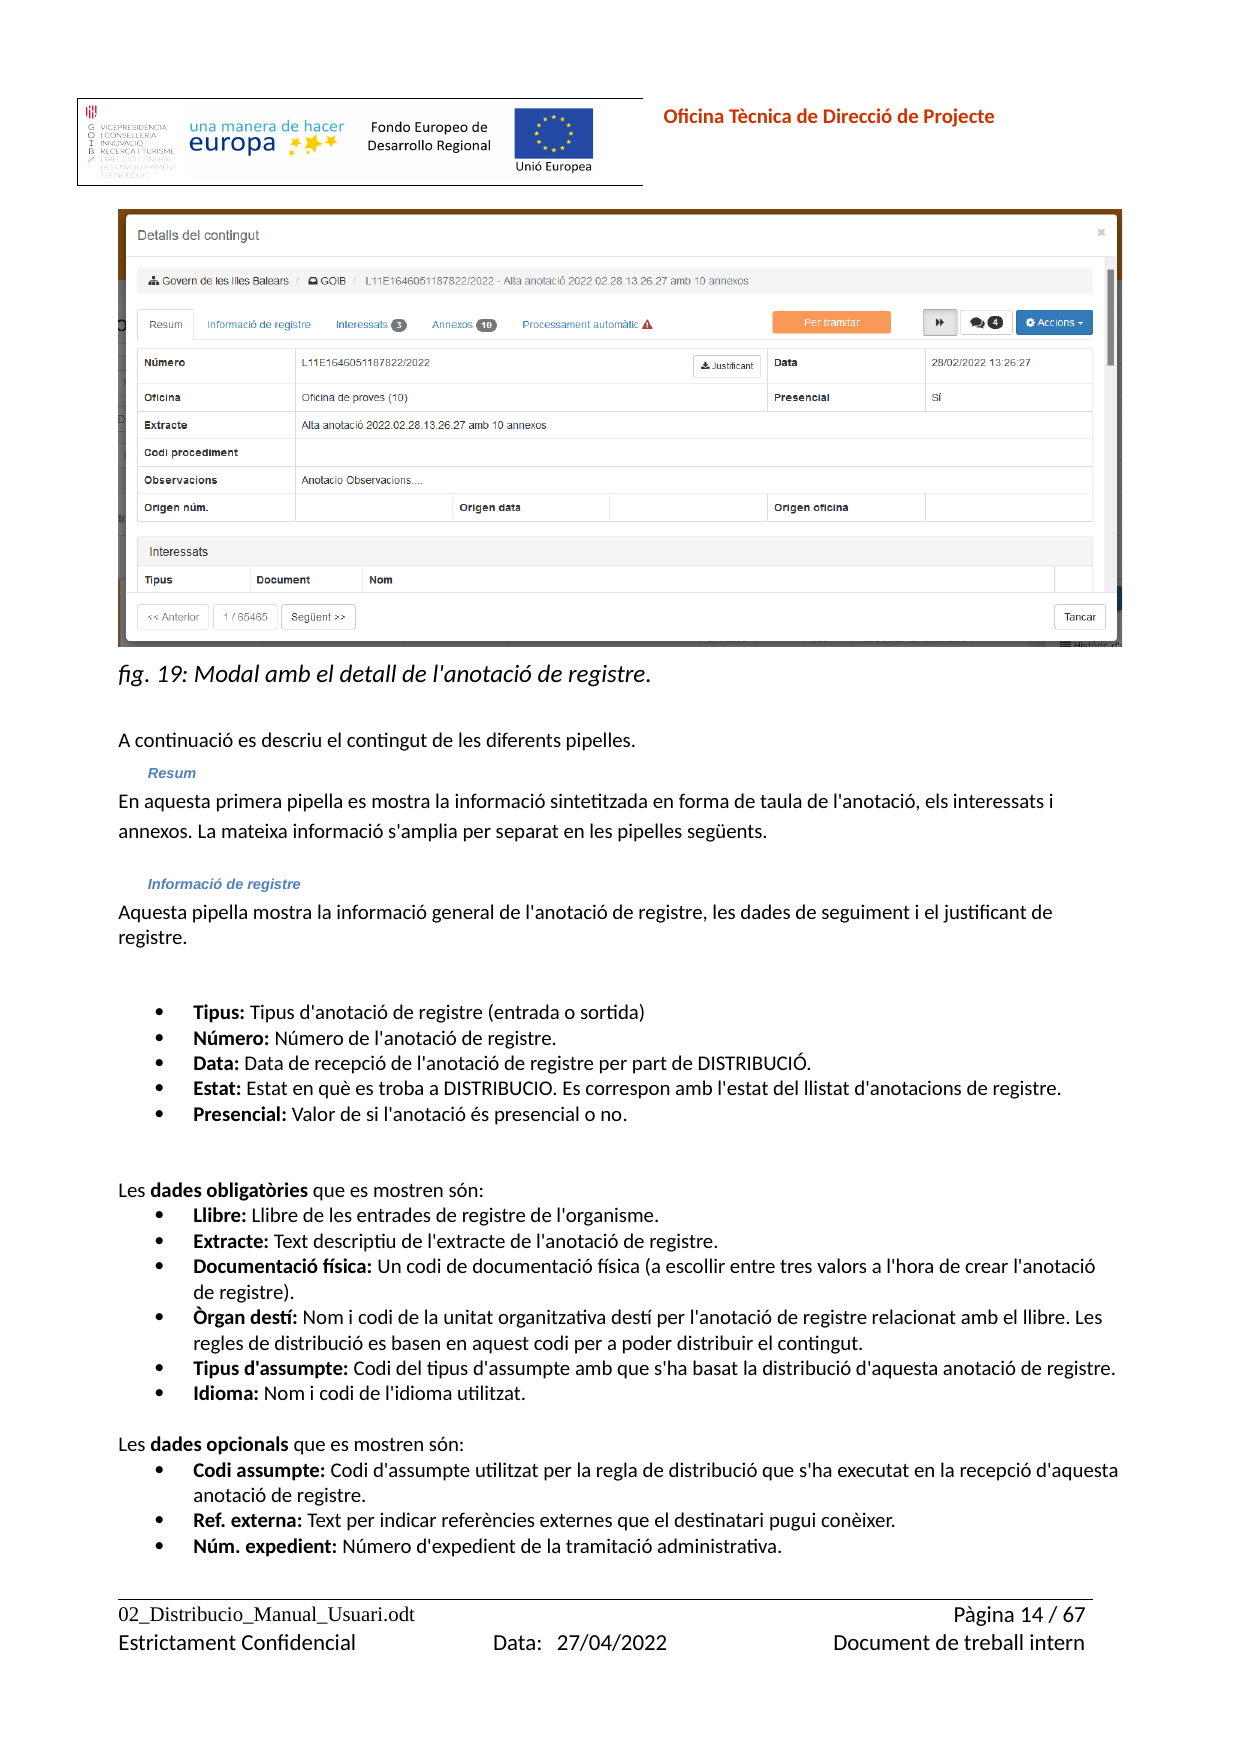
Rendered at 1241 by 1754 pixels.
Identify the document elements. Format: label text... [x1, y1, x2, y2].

list Codi assumpte: Codi d'assumpte utilitzat per la regla de distribució que s'ha executat en la recepció d'aquesta anotació de registre. [156, 1457, 1122, 1508]
list Idioma: Nom i codi de l'idioma utilitzat. [156, 1381, 1122, 1406]
subtitle Informació de registre [148, 876, 1122, 893]
text En aquesta primera pipella es mostra la informació sintetitzada en forma de taula de l'anotació, els interessats i annexos. La mateixa informació s'amplia per separat en les pipelles següents. [118, 788, 1122, 844]
text A continuació es descriu el contingut de les diferents pipelles. [118, 727, 1122, 752]
list Òrgan destí: Nom i codi de la unitat organitzativa destí per l'anotació de registre relacionat amb el llibre. Les regles de distribució es basen en aquest codi per a poder distribuir el contingut. [156, 1304, 1122, 1355]
list Documentació física: Un codi de documentació física (a escollir entre tres valors a l'hora de crear l'anotació de registre). [156, 1253, 1122, 1304]
list Llibre: Llibre de les entrades de registre de l'organisme. [156, 1203, 1122, 1228]
picture [82, 103, 181, 180]
text fig. 19: Modal amb el detall de l'anotació de registre. [118, 659, 1122, 689]
text Les dades opcionals que es mostren són: [118, 1431, 1122, 1457]
list Data: Data de recepció de l'anotació de registre per part de DISTRIBUCIÓ. [156, 1050, 1122, 1076]
list Número: Número de l'anotació de registre. [156, 1025, 1122, 1050]
picture [118, 209, 1123, 647]
list Tipus d'assumpte: Codi del tipus d'assumpte amb que s'ha basat la distribució d'aquesta anotació de registre. [156, 1355, 1122, 1381]
list Estat: Estat en què es troba a DISTRIBUCIO. Es correspon amb l'estat del llistat d'anotacions de registre. [156, 1076, 1122, 1101]
list Extracte: Text descriptiu de l'extracte de l'anotació de registre. [156, 1228, 1122, 1253]
list Tipus: Tipus d'anotació de registre (entrada o sortida) [156, 999, 1122, 1025]
list Presencial: Valor de si l'anotació és presencial o no. [156, 1101, 1122, 1126]
subtitle Resum [148, 765, 1122, 782]
text Aquesta pipella mostra la informació general de l'anotació de registre, les dades de seguiment i el justificant de registre. [118, 899, 1122, 950]
list Ref. externa: Text per indicar referències externes que el destinatari pugui conèixer. [156, 1508, 1122, 1533]
picture [187, 103, 599, 180]
list Núm. expedient: Número d'expedient de la tramitació administrativa. [156, 1533, 1122, 1558]
text Les dades obligatòries que es mostren són: [118, 1177, 1122, 1203]
